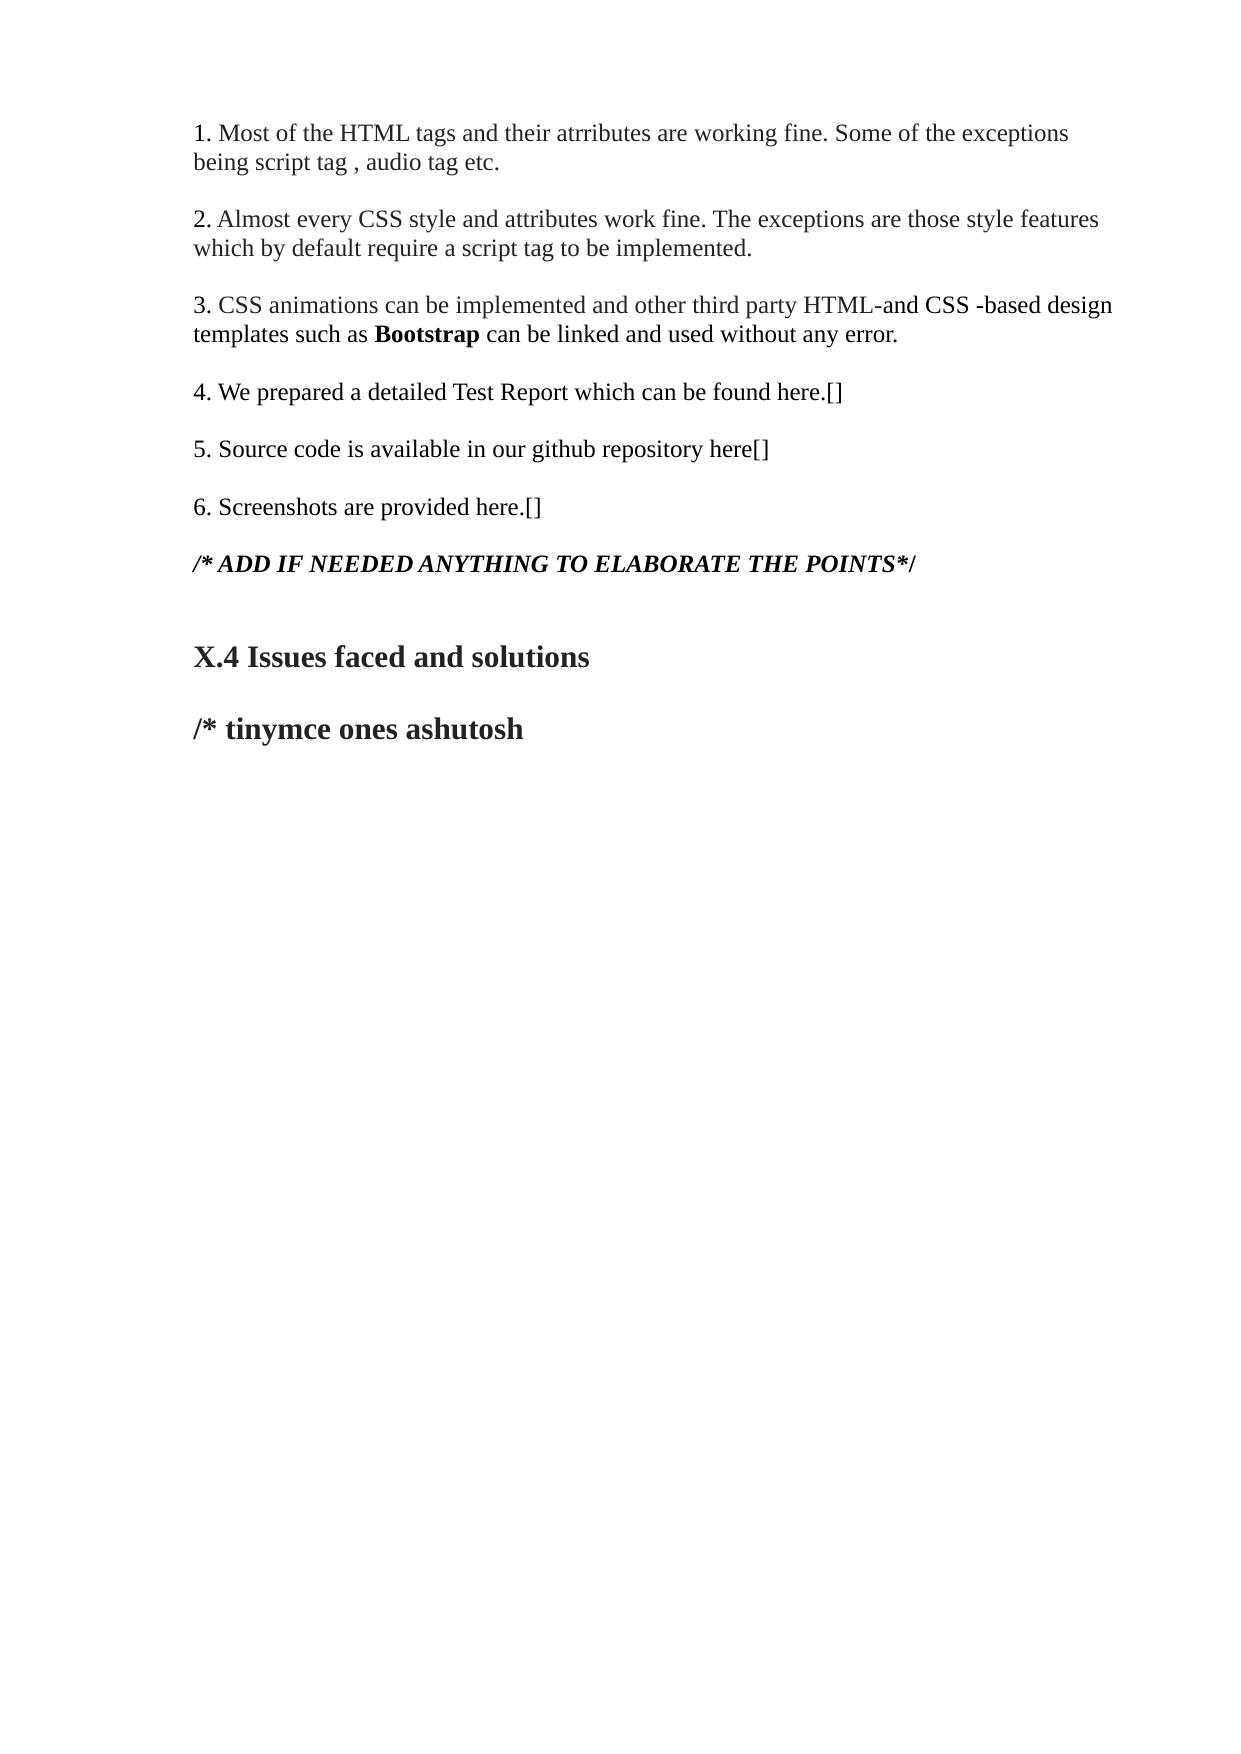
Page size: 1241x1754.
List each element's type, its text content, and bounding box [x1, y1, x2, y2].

list /* tinymce ones ashutosh [193, 710, 1122, 746]
list Most of the HTML tags and their atrributes are working fine. Some of the exceptions being script tag , audio tag etc. [193, 118, 1122, 176]
list Source code is available in our github repository here[] [193, 434, 1122, 463]
list X.4 Issues faced and solutions [193, 638, 1122, 674]
list Screenshots are provided here.[] [193, 492, 1122, 521]
list Almost every CSS style and attributes work fine. The exceptions are those style features which by default require a script tag to be implemented. [193, 204, 1122, 262]
list CSS animations can be implemented and other third party HTML-and CSS -based design templates such as Bootstrap can be linked and used without any error. [193, 291, 1122, 348]
list We prepared a detailed Test Report which can be found here.[] [193, 377, 1122, 406]
list /* ADD IF NEEDED ANYTHING TO ELABORATE THE POINTS*/ [193, 549, 1122, 578]
